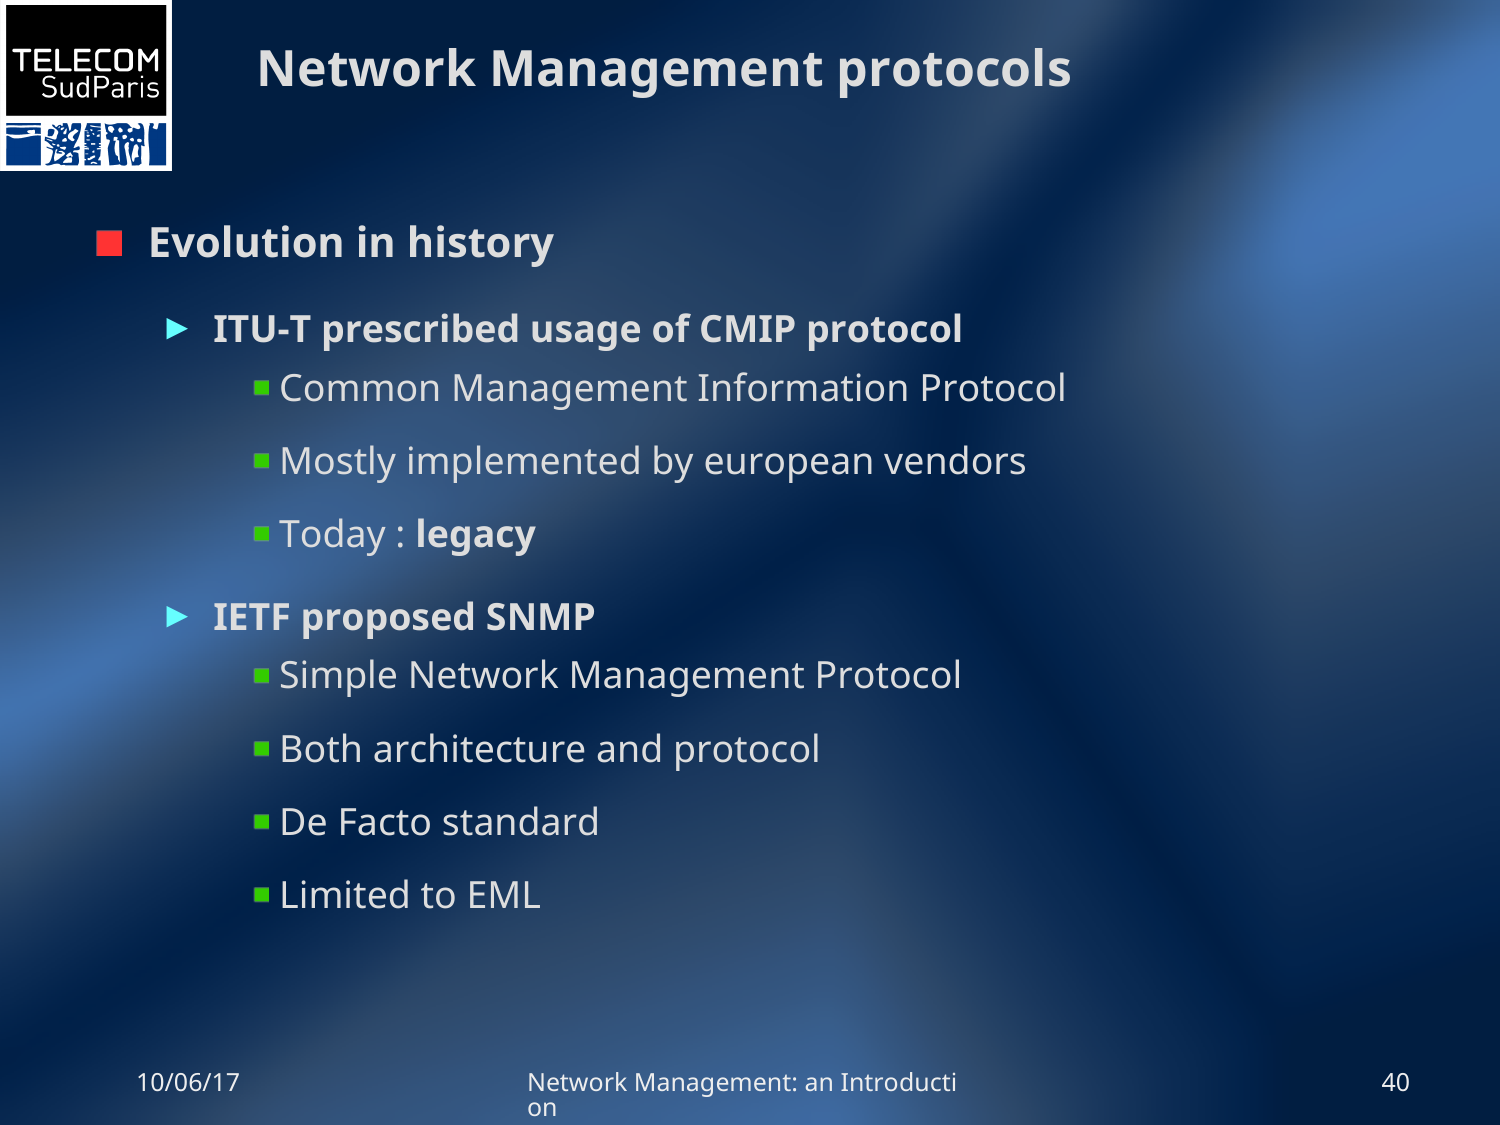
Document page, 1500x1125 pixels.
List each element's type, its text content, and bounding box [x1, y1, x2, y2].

picture [0, 0, 1500, 1125]
title Network Management protocols [242, 7, 1436, 126]
list Evolution in history ITU-T prescribed usage of CMIP protocol Common Management Information Protocol Mostly implemented by european vendors Today : legacy IETF proposed SNMP Simple Network Management Protocol Both architecture and protocol De Facto standard Limited to EML [76, 207, 1427, 977]
